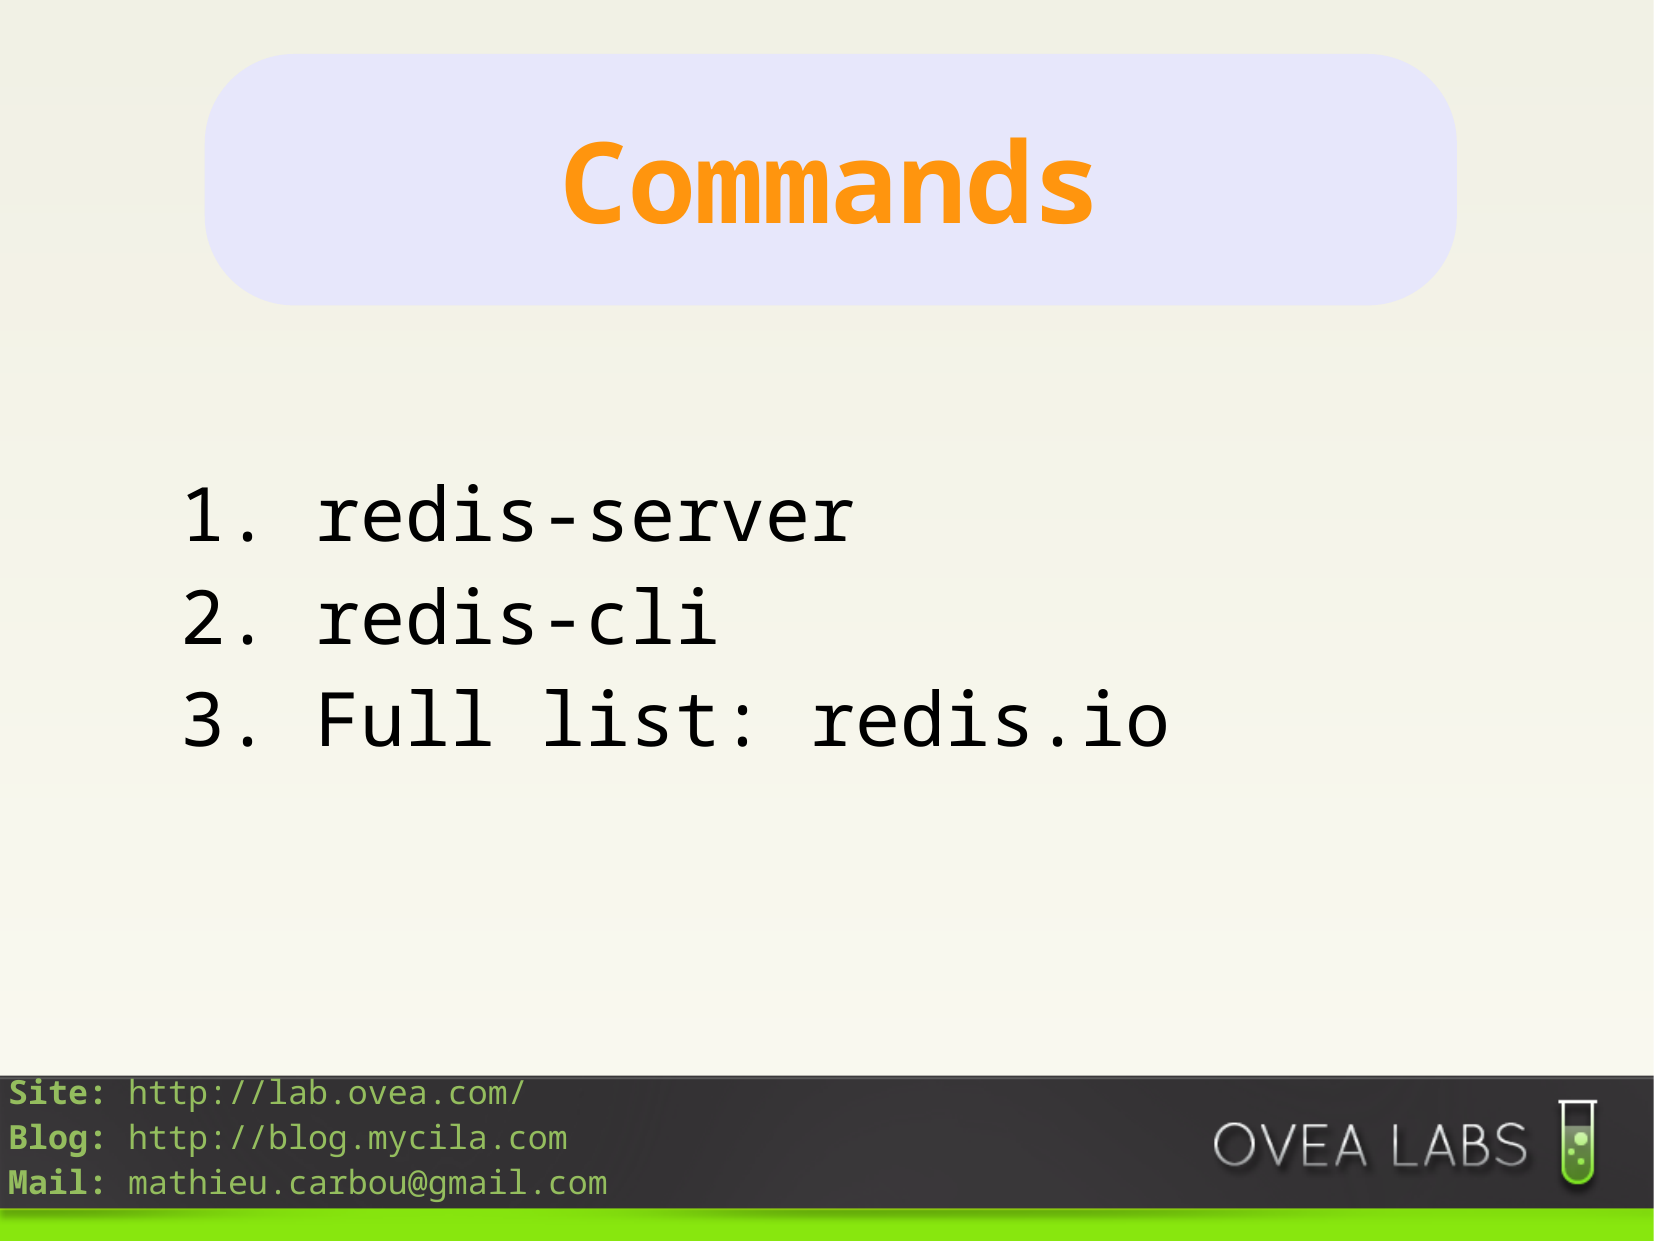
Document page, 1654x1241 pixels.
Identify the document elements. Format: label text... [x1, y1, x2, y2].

text_box Commands [204, 53, 1457, 306]
text_box redis-server redis-cli Full list: redis.io [165, 454, 1517, 976]
picture [0, 0, 1654, 1241]
